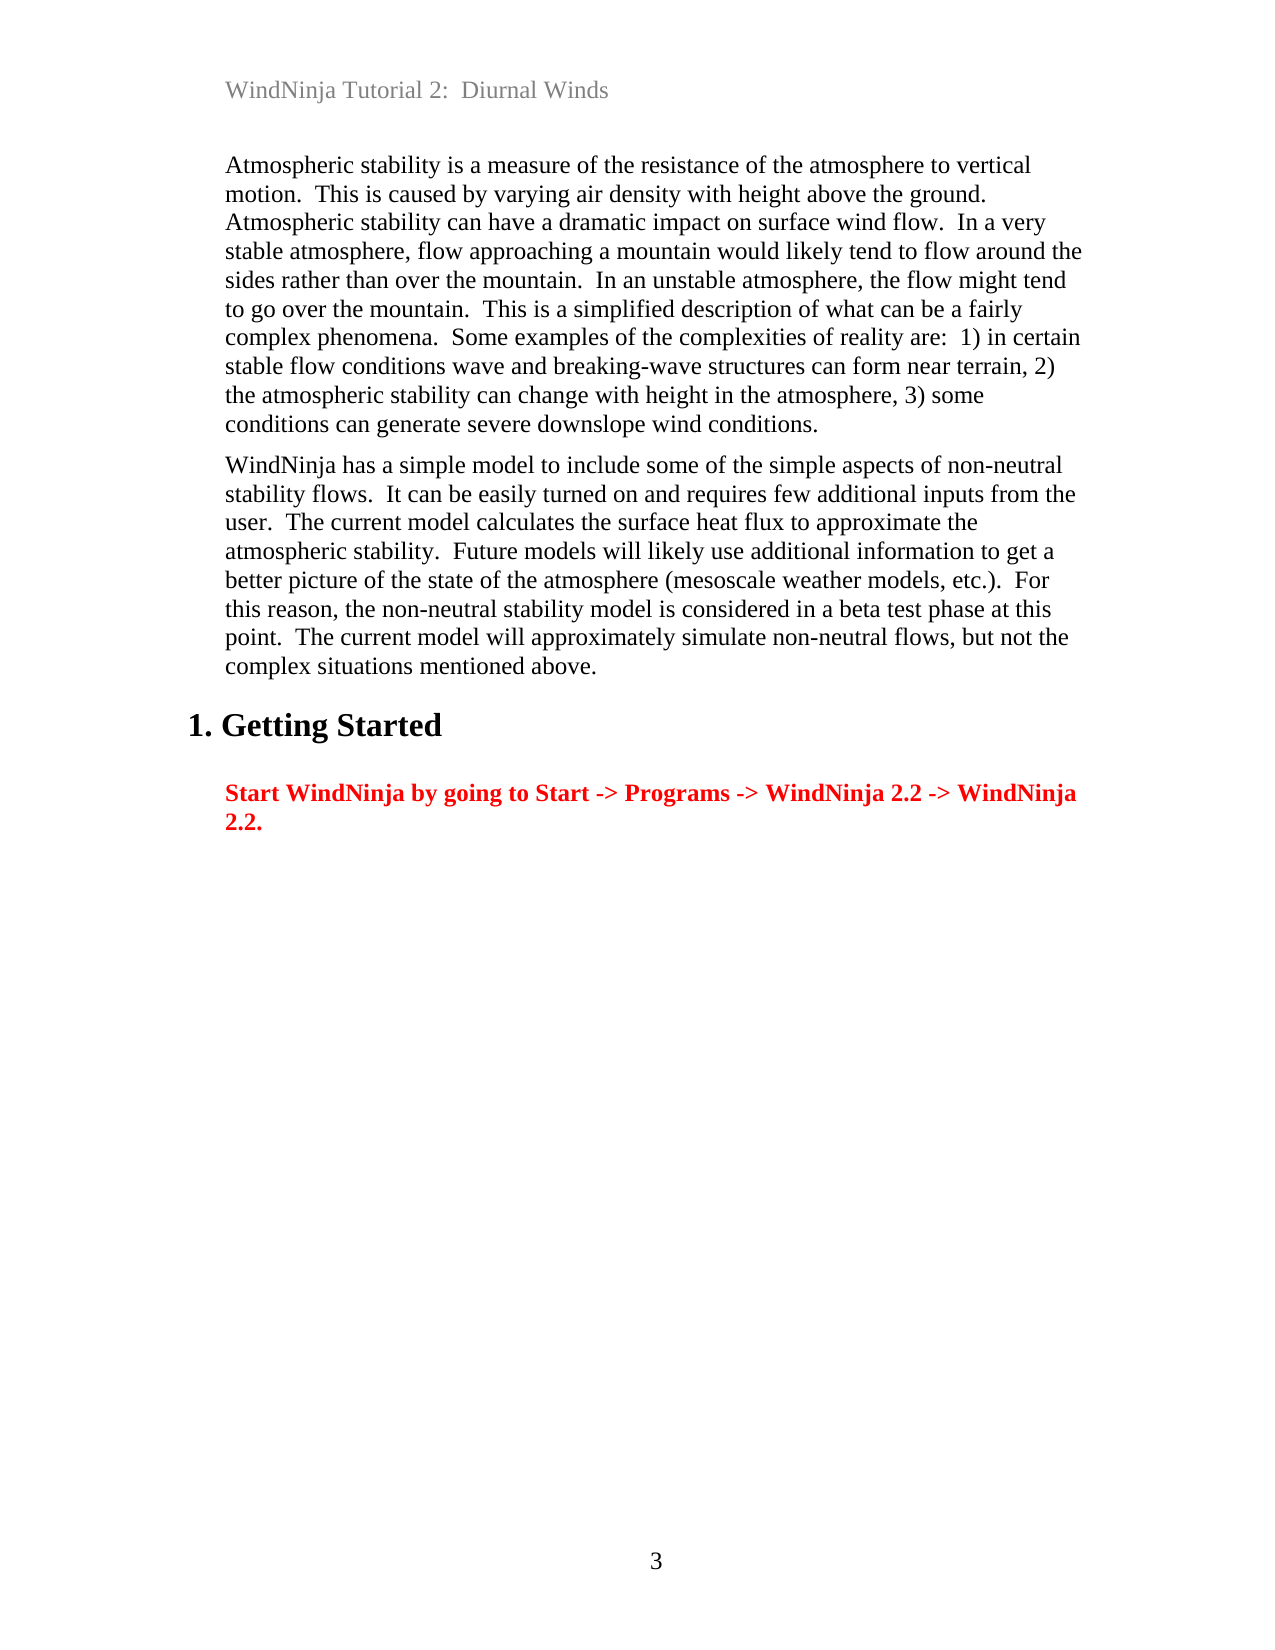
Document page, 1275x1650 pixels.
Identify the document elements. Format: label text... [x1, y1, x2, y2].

text Atmospheric stability is a measure of the resistance of the atmosphere to vertical motion. This is caused by varying air density with height above the ground. Atmospheric stability can have a dramatic impact on surface wind flow. In a very stable atmosphere, flow approaching a mountain would likely tend to flow around the sides rather than over the mountain. In an unstable atmosphere, the flow might tend to go over the mountain. This is a simplified description of what can be a fairly complex phenomena. Some examples of the complexities of reality are: 1) in certain stable flow conditions wave and breaking-wave structures can form near terrain, 2) the atmospheric stability can change with height in the atmosphere, 3) some conditions can generate severe downslope wind conditions. [225, 150, 1087, 437]
text Start WindNinja by going to Start -> Programs -> WindNinja 2.2 -> WindNinja 2.2. [225, 778, 1087, 836]
subtitle Getting Started [187, 705, 1087, 743]
text WindNinja has a simple model to include some of the simple aspects of non-neutral stability flows. It can be easily turned on and requires few additional inputs from the user. The current model calculates the surface heat flux to approximate the atmospheric stability. Future models will likely use additional information to get a better picture of the state of the atmosphere (mesoscale weather models, etc.). For this reason, the non-neutral stability model is considered in a beta test phase at this point. The current model will approximately simulate non-neutral flows, but not the complex situations mentioned above. [225, 450, 1087, 680]
